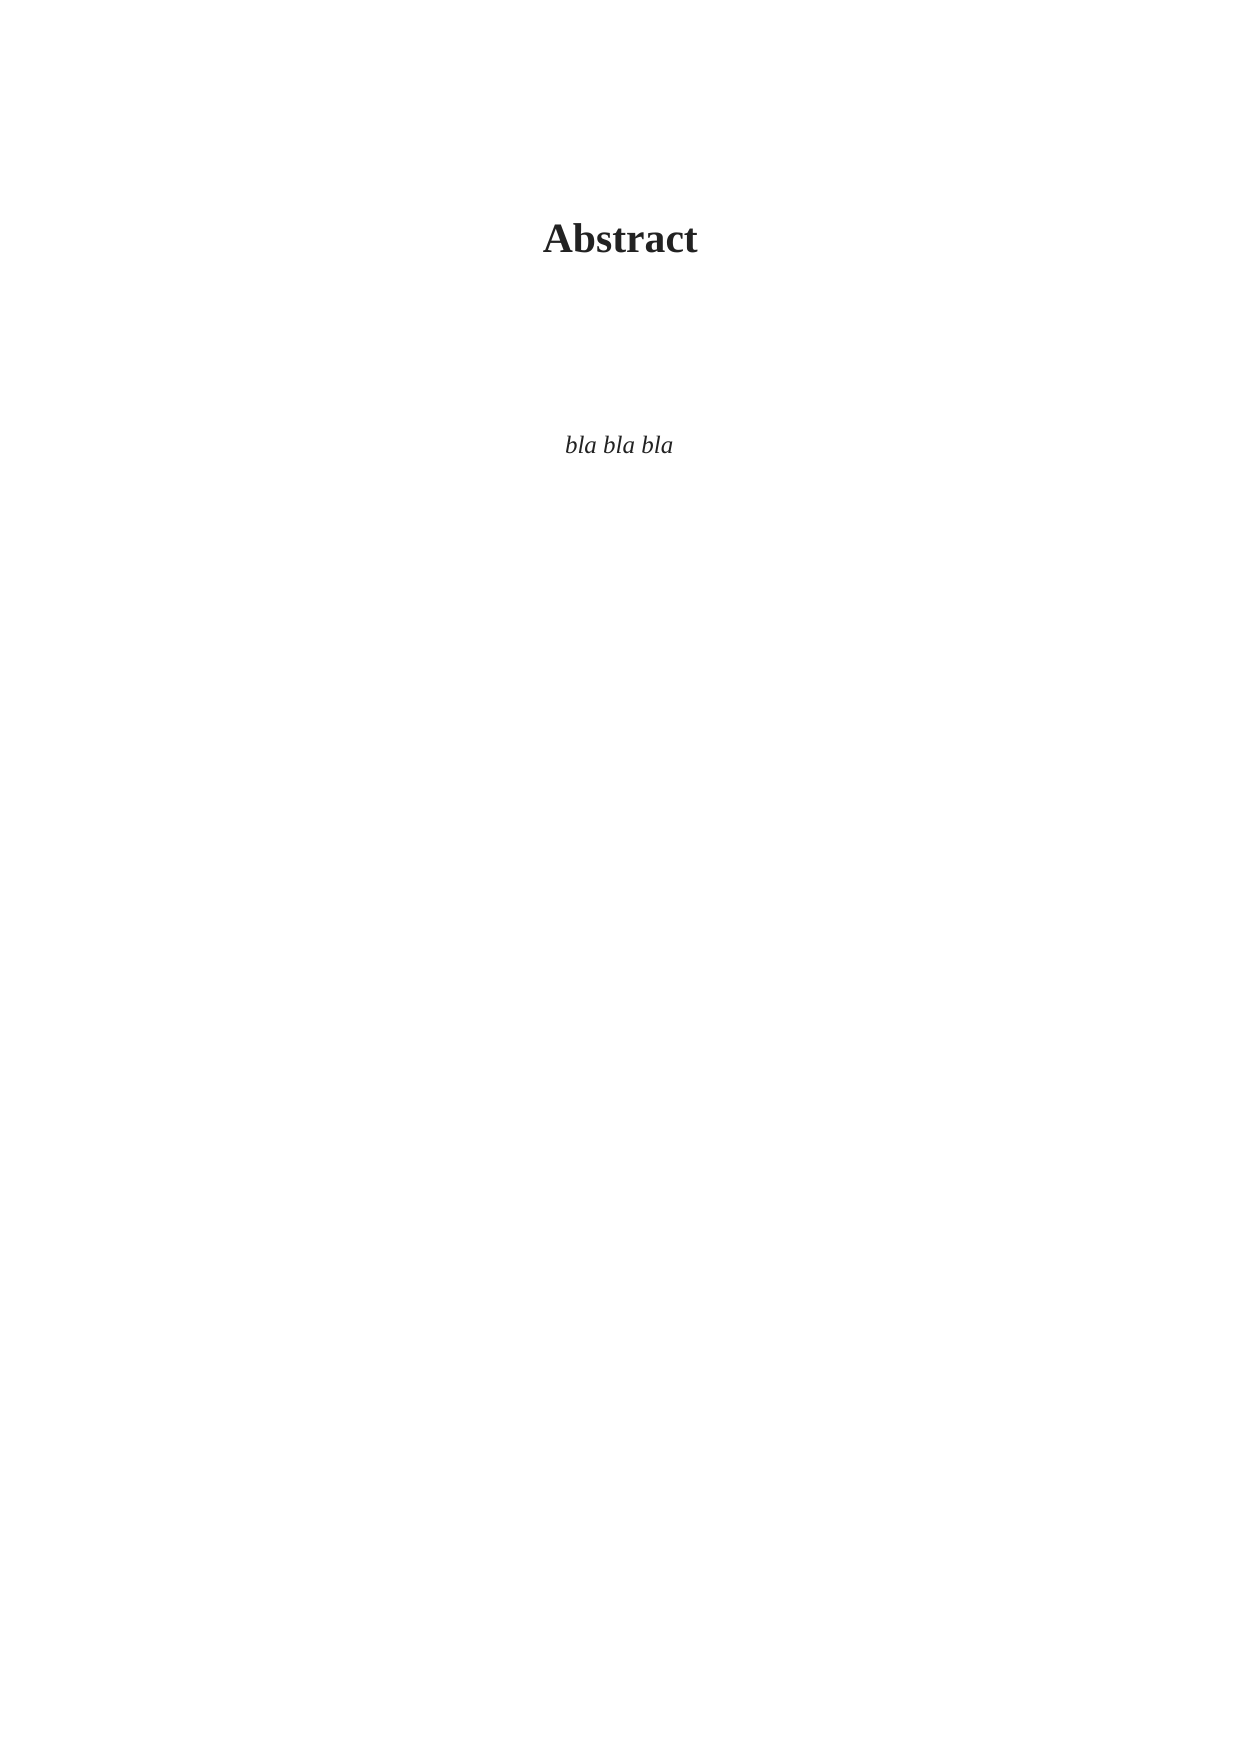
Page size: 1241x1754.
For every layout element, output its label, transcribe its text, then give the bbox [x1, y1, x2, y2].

text Abstract [118, 214, 1122, 262]
text bla bla bla [118, 431, 1122, 459]
